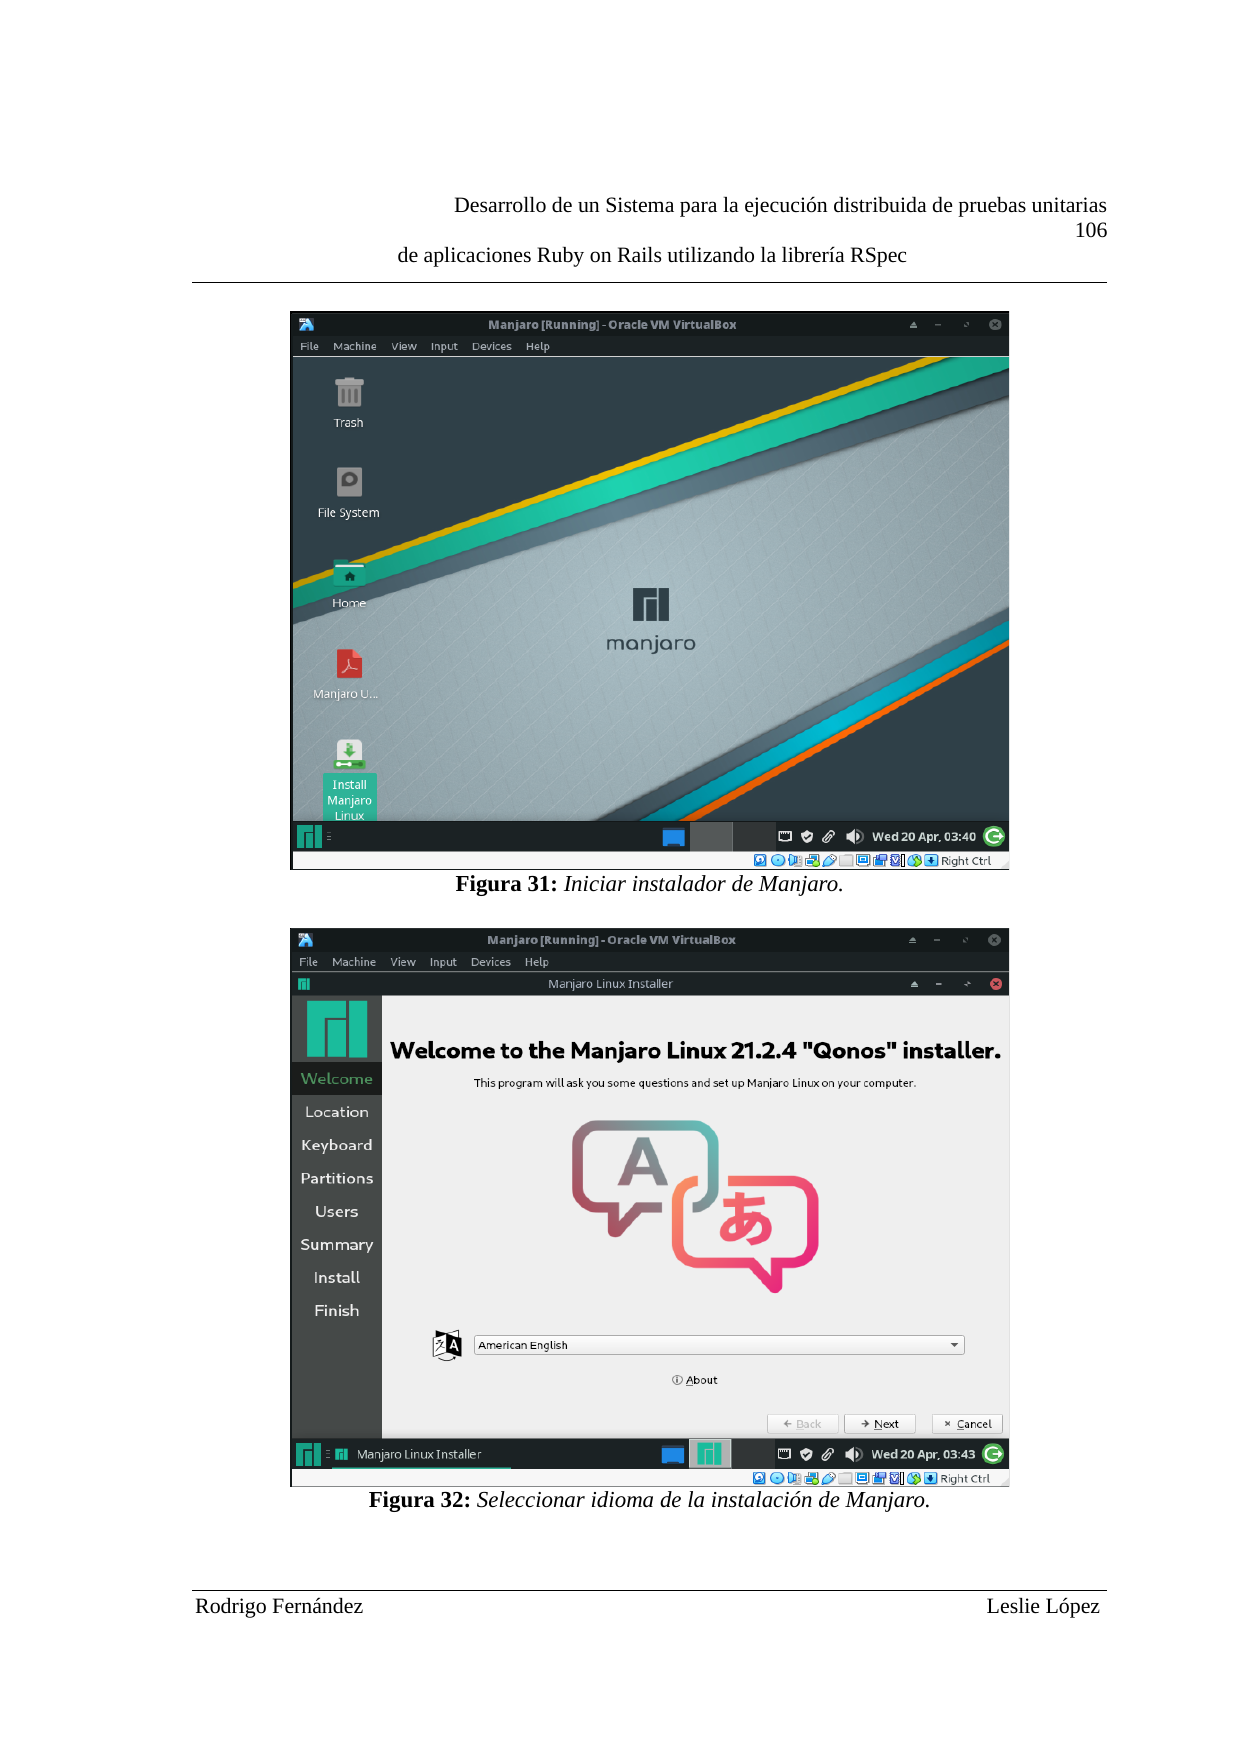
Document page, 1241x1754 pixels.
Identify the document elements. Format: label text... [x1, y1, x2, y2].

text Figura 32: Seleccionar idioma de la instalación de Manjaro. [290, 1487, 1009, 1513]
picture [290, 311, 1010, 870]
text Figura 31: Iniciar instalador de Manjaro. [290, 870, 1009, 896]
picture [290, 928, 1010, 1487]
